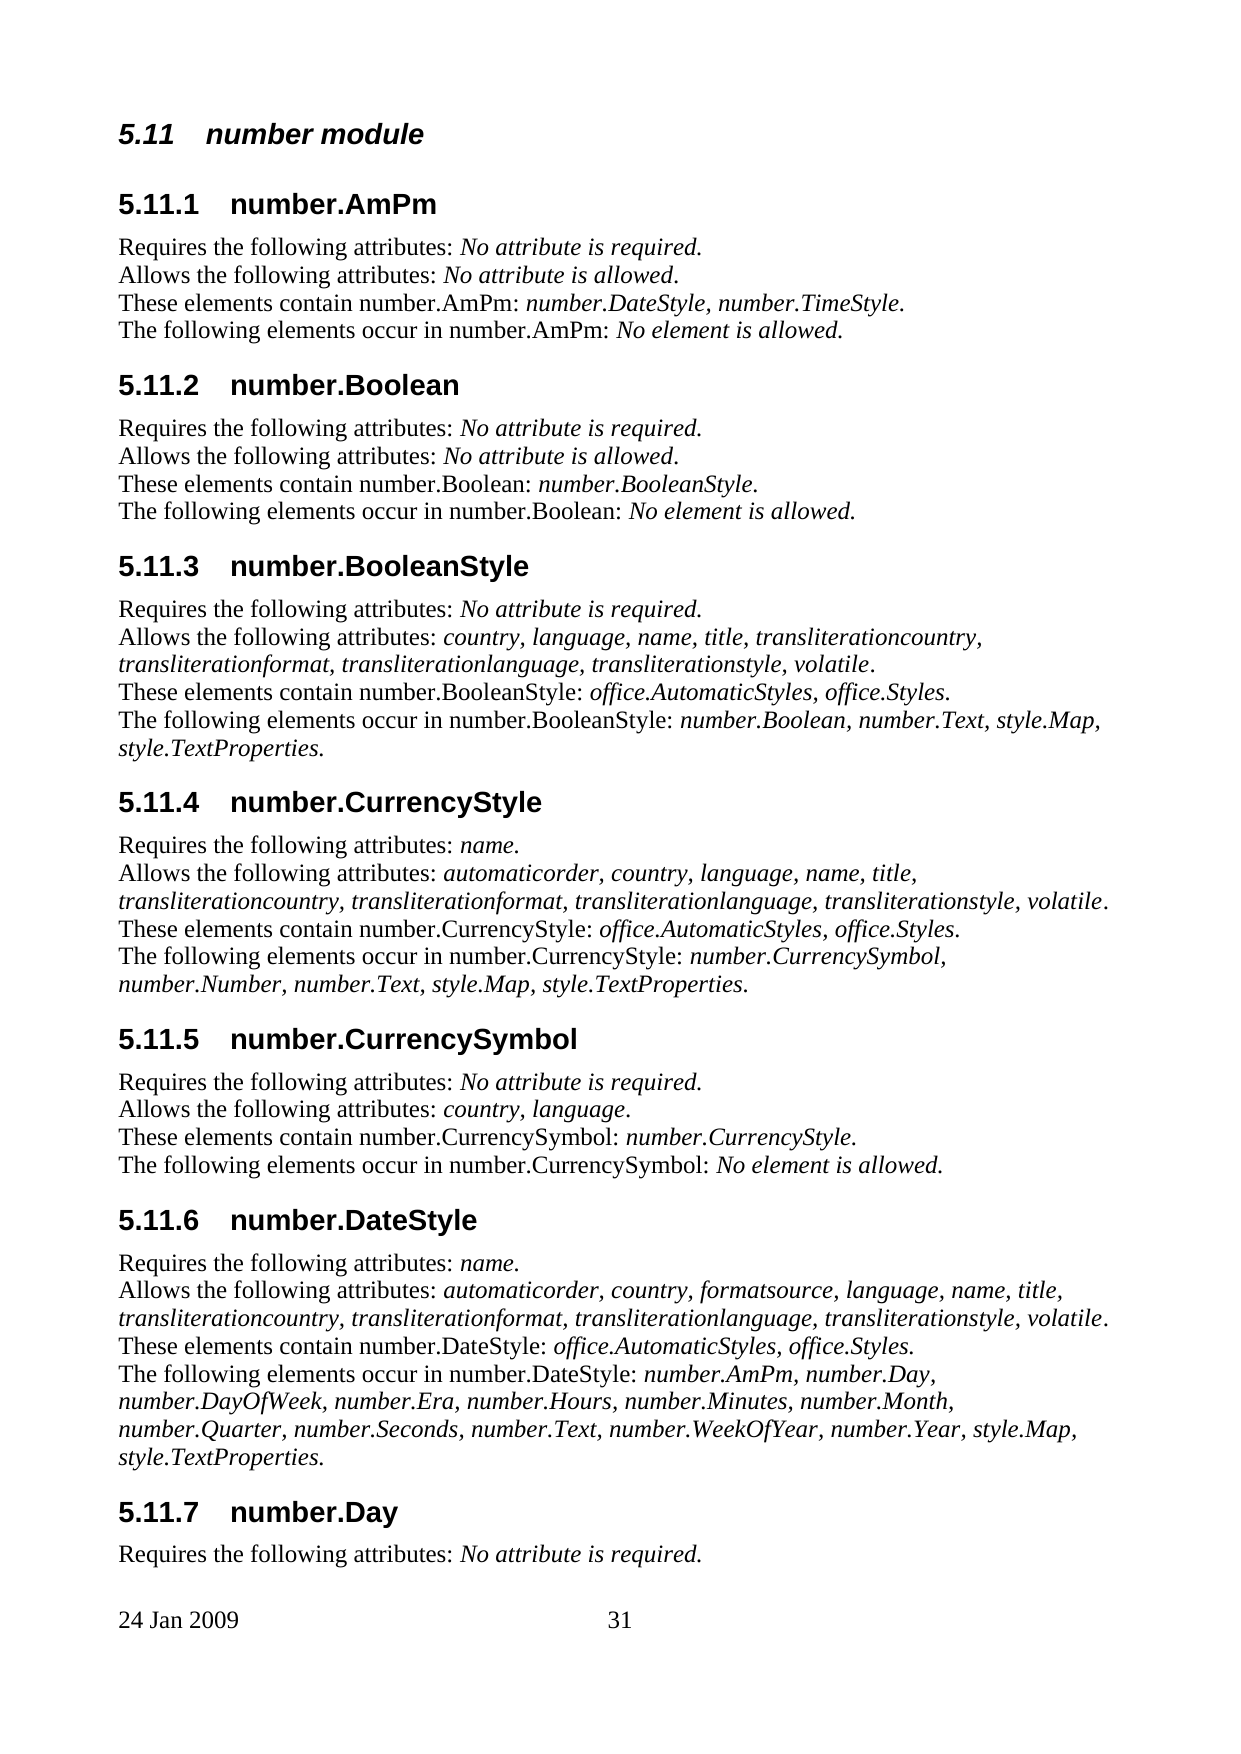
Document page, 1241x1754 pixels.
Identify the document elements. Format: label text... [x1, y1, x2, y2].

text Requires the following attributes: No attribute is required. [118, 1541, 1122, 1568]
text The following elements occur in number.CurrencySymbol: No element is allowed. [118, 1151, 1122, 1179]
text Allows the following attributes: country, language, name, title, transliterationcountry, transliterationformat, transliterationlanguage, transliterationstyle, volatile. [118, 623, 1122, 678]
text The following elements occur in number.BooleanStyle: number.Boolean, number.Text, style.Map, style.TextProperties. [118, 706, 1122, 761]
text These elements contain number.CurrencySymbol: number.CurrencyStyle. [118, 1123, 1122, 1151]
text Allows the following attributes: automaticorder, country, language, name, title, transliterationcountry, transliterationformat, transliterationlanguage, transliterationstyle, volatile. [118, 859, 1122, 915]
text These elements contain number.BooleanStyle: office.AutomaticStyles, office.Styles. [118, 678, 1122, 706]
text The following elements occur in number.AmPm: No element is allowed. [118, 316, 1122, 344]
text These elements contain number.CurrencyStyle: office.AutomaticStyles, office.Styles. [118, 915, 1122, 942]
text Requires the following attributes: No attribute is required. [118, 233, 1122, 261]
text Allows the following attributes: No attribute is allowed. [118, 442, 1122, 470]
subtitle number.BooleanStyle [118, 550, 1122, 583]
subtitle number.Boolean [118, 369, 1122, 402]
subtitle number module [118, 118, 1122, 151]
subtitle number.CurrencyStyle [118, 786, 1122, 819]
subtitle number.CurrencySymbol [118, 1023, 1122, 1055]
text Requires the following attributes: No attribute is required. [118, 414, 1122, 442]
text The following elements occur in number.CurrencyStyle: number.CurrencySymbol, number.Number, number.Text, style.Map, style.TextProperties. [118, 942, 1122, 998]
text Requires the following attributes: name. [118, 832, 1122, 859]
text The following elements occur in number.DateStyle: number.AmPm, number.Day, number.DayOfWeek, number.Era, number.Hours, number.Minutes, number.Month, number.Quarter, number.Seconds, number.Text, number.WeekOfYear, number.Year, style.Map, style.TextProperties. [118, 1360, 1122, 1471]
text Allows the following attributes: No attribute is allowed. [118, 261, 1122, 289]
text The following elements occur in number.Boolean: No element is allowed. [118, 497, 1122, 525]
text Requires the following attributes: name. [118, 1249, 1122, 1277]
text Requires the following attributes: No attribute is required. [118, 1068, 1122, 1096]
text Allows the following attributes: country, language. [118, 1096, 1122, 1123]
subtitle number.Day [118, 1496, 1122, 1528]
text These elements contain number.Boolean: number.BooleanStyle. [118, 470, 1122, 497]
text Allows the following attributes: automaticorder, country, formatsource, language, name, title, transliterationcountry, transliterationformat, transliterationlanguage, transliterationstyle, volatile. [118, 1277, 1122, 1332]
subtitle number.DateStyle [118, 1204, 1122, 1236]
text Requires the following attributes: No attribute is required. [118, 595, 1122, 623]
text These elements contain number.AmPm: number.DateStyle, number.TimeStyle. [118, 289, 1122, 316]
text These elements contain number.DateStyle: office.AutomaticStyles, office.Styles. [118, 1332, 1122, 1360]
subtitle number.AmPm [118, 188, 1122, 221]
